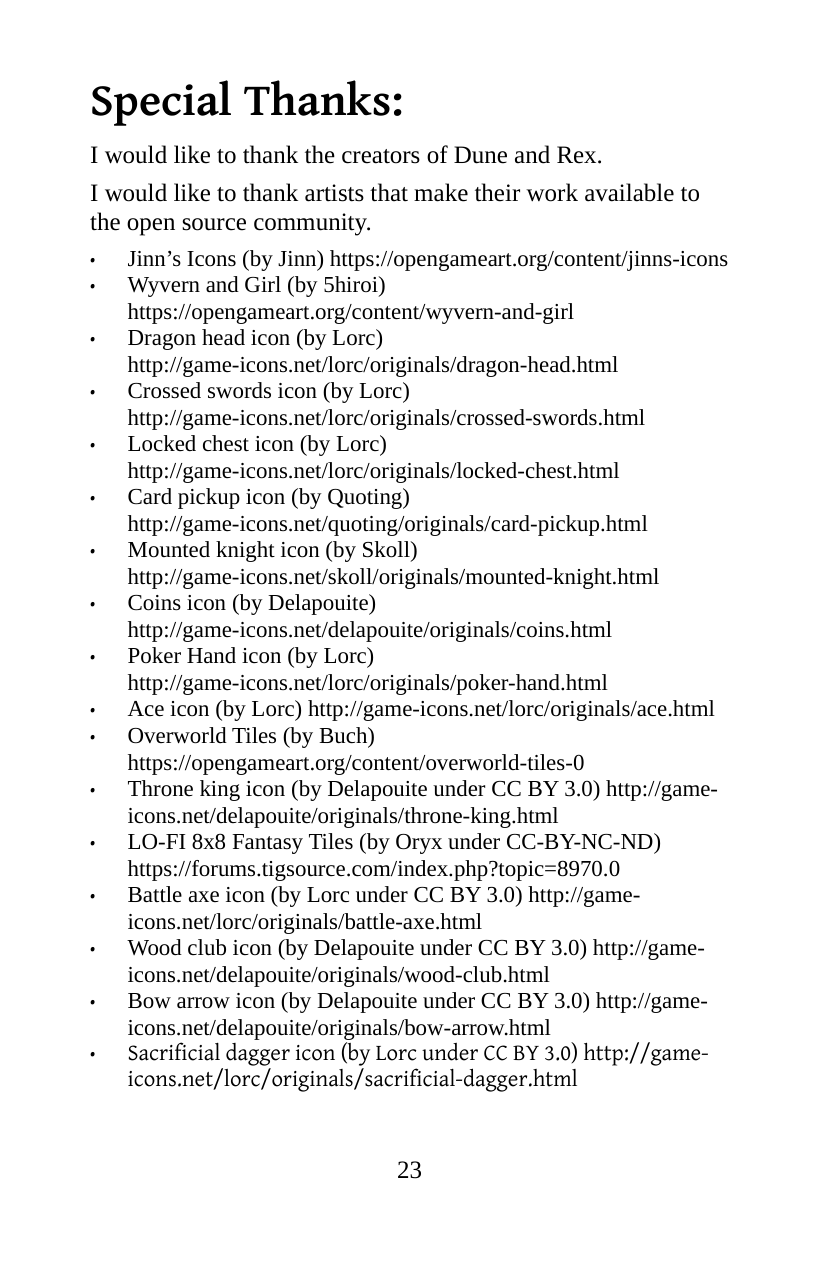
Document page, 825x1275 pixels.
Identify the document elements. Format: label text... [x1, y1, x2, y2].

subtitle Special Thanks: [90, 75, 735, 128]
list Sacrificial dagger icon (by Lorc under CC BY 3.0) http://game-icons.net/lorc/originals/sacrificial-dagger.html [90, 1040, 735, 1093]
list Dragon head icon (by Lorc) http://game-icons.net/lorc/originals/dragon-head.html [90, 324, 735, 377]
list Card pickup icon (by Quoting) http://game-icons.net/quoting/originals/card-pickup.html [90, 483, 735, 536]
list LO-FI 8x8 Fantasy Tiles (by Oryx under CC-BY-NC-ND) https://forums.tigsource.com/index.php?topic=8970.0 [90, 828, 735, 881]
list Throne king icon (by Delapouite under CC BY 3.0) http://game-icons.net/delapouite/originals/throne-king.html [90, 775, 735, 828]
list Locked chest icon (by Lorc) http://game-icons.net/lorc/originals/locked-chest.html [90, 430, 735, 483]
list Overworld Tiles (by Buch) https://opengameart.org/content/overworld-tiles-0 [90, 722, 735, 775]
list Ace icon (by Lorc) http://game-icons.net/lorc/originals/ace.html [90, 696, 735, 722]
list Crossed swords icon (by Lorc) http://game-icons.net/lorc/originals/crossed-swords.html [90, 377, 735, 430]
text I would like to thank the creators of Dune and Rex. [90, 141, 735, 169]
list Jinn’s Icons (by Jinn) https://opengameart.org/content/jinns-icons [90, 245, 735, 271]
list Mounted knight icon (by Skoll) http://game-icons.net/skoll/originals/mounted-knight.html [90, 536, 735, 589]
list Battle axe icon (by Lorc under CC BY 3.0) http://game-icons.net/lorc/originals/battle-axe.html [90, 881, 735, 934]
list Poker Hand icon (by Lorc) http://game-icons.net/lorc/originals/poker-hand.html [90, 642, 735, 696]
list Wood club icon (by Delapouite under CC BY 3.0) http://game-icons.net/delapouite/originals/wood-club.html [90, 934, 735, 987]
list Bow arrow icon (by Delapouite under CC BY 3.0) http://game-icons.net/delapouite/originals/bow-arrow.html [90, 987, 735, 1040]
text I would like to thank artists that make their work available to the open source community. [90, 178, 735, 236]
list Wyvern and Girl (by 5hiroi) https://opengameart.org/content/wyvern-and-girl [90, 271, 735, 324]
list Coins icon (by Delapouite) http://game-icons.net/delapouite/originals/coins.html [90, 589, 735, 642]
